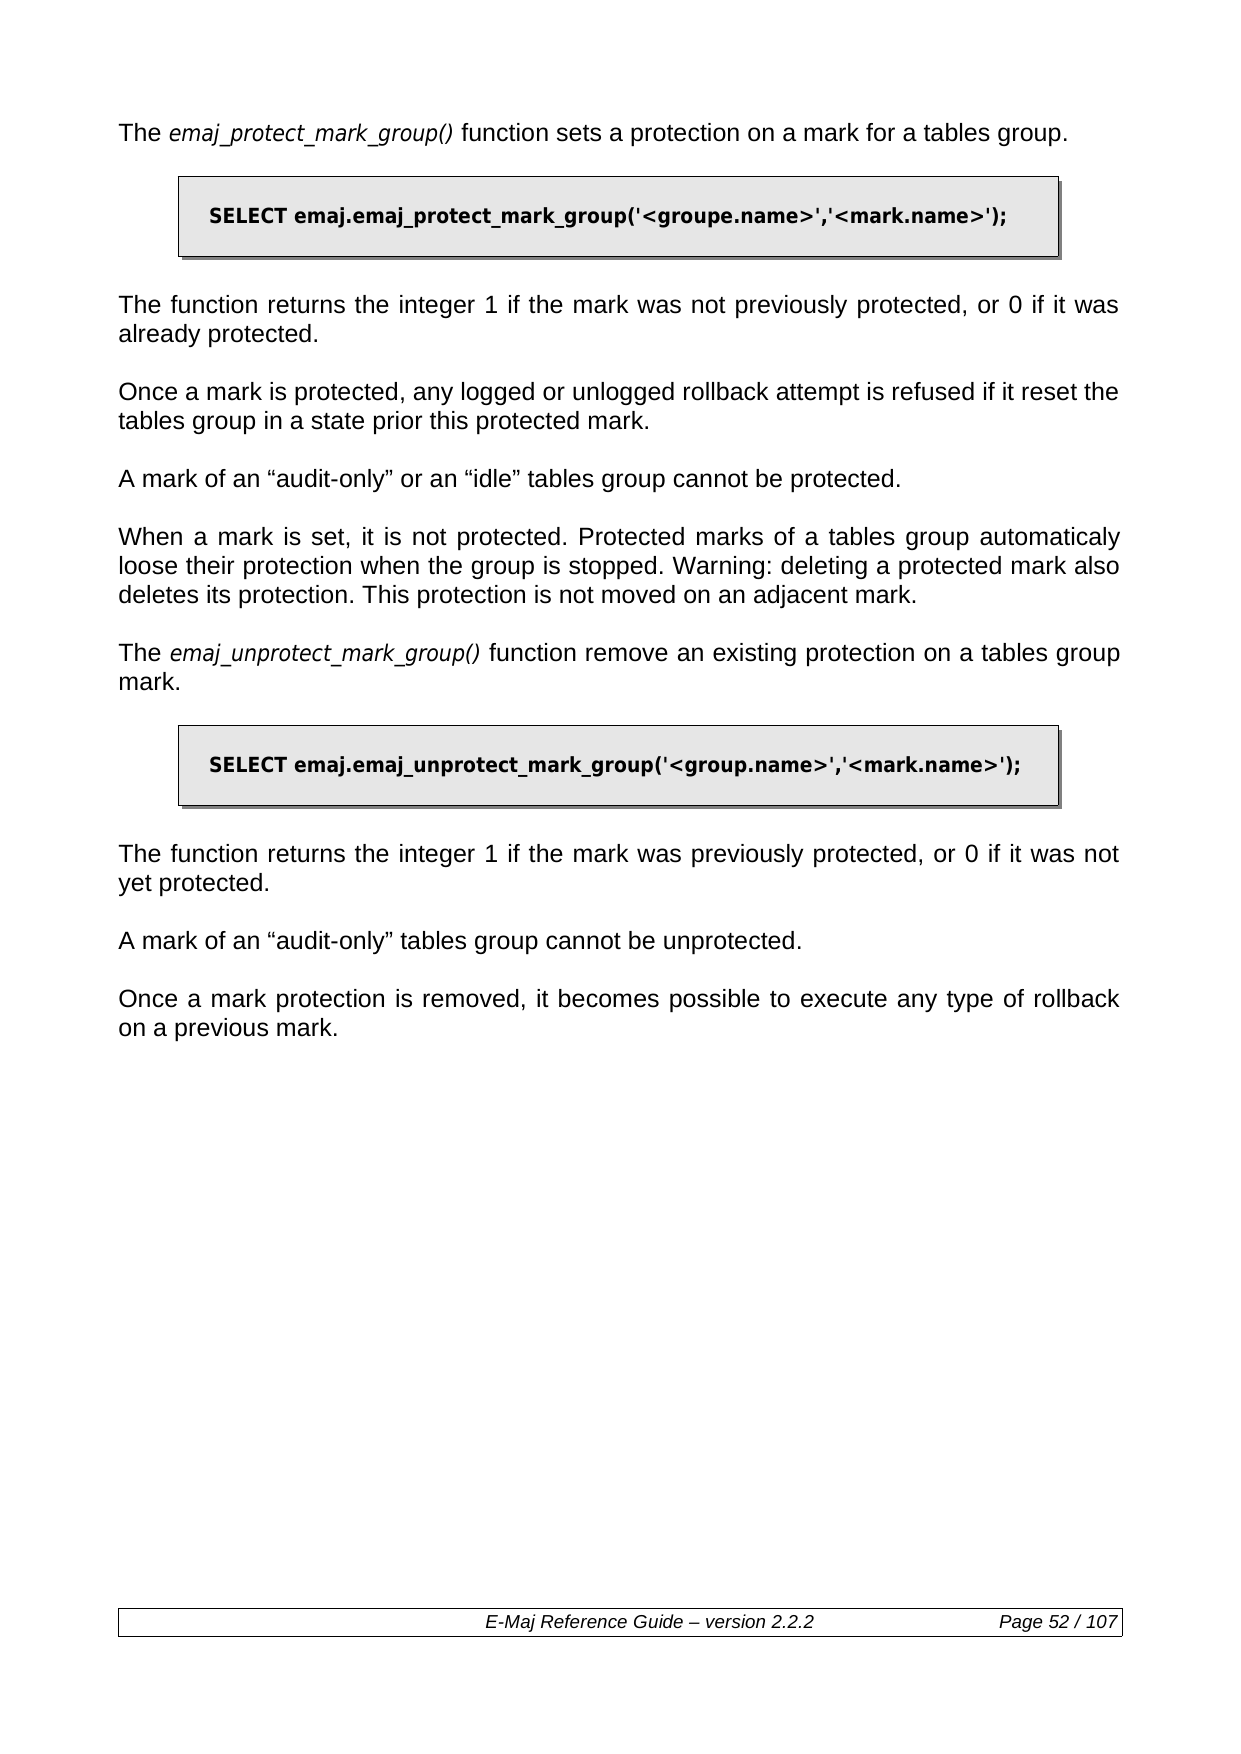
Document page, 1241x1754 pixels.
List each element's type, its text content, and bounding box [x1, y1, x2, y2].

text SELECT emaj.emaj_unprotect_mark_group('<group.name>','<mark.name>'); [179, 750, 1058, 774]
text The function returns the integer 1 if the mark was previously protected, or 0 if it was not yet protected. [118, 839, 1122, 897]
text When a mark is set, it is not protected. Protected marks of a tables group automaticaly loose their protection when the group is stopped. Warning: deleting a protected mark also deletes its protection. This protection is not moved on an adjacent mark. [118, 522, 1122, 609]
text Once a mark is protected, any logged or unlogged rollback attempt is refused if it reset the tables group in a state prior this protected mark. [118, 377, 1122, 435]
text The function returns the integer 1 if the mark was not previously protected, or 0 if it was already protected. [118, 289, 1122, 348]
text Once a mark protection is removed, it becomes possible to execute any type of rollback on a previous mark. [118, 984, 1122, 1042]
text The emaj_unprotect_mark_group() function remove an existing protection on a tables group mark. [118, 638, 1122, 696]
text The emaj_protect_mark_group() function sets a protection on a mark for a tables group. [118, 118, 1122, 147]
text A mark of an “audit-only” tables group cannot be unprotected. [118, 926, 1122, 955]
text A mark of an “audit-only” or an “idle” tables group cannot be protected. [118, 464, 1122, 493]
text SELECT emaj.emaj_protect_mark_group('<groupe.name>','<mark.name>'); [179, 201, 1058, 225]
